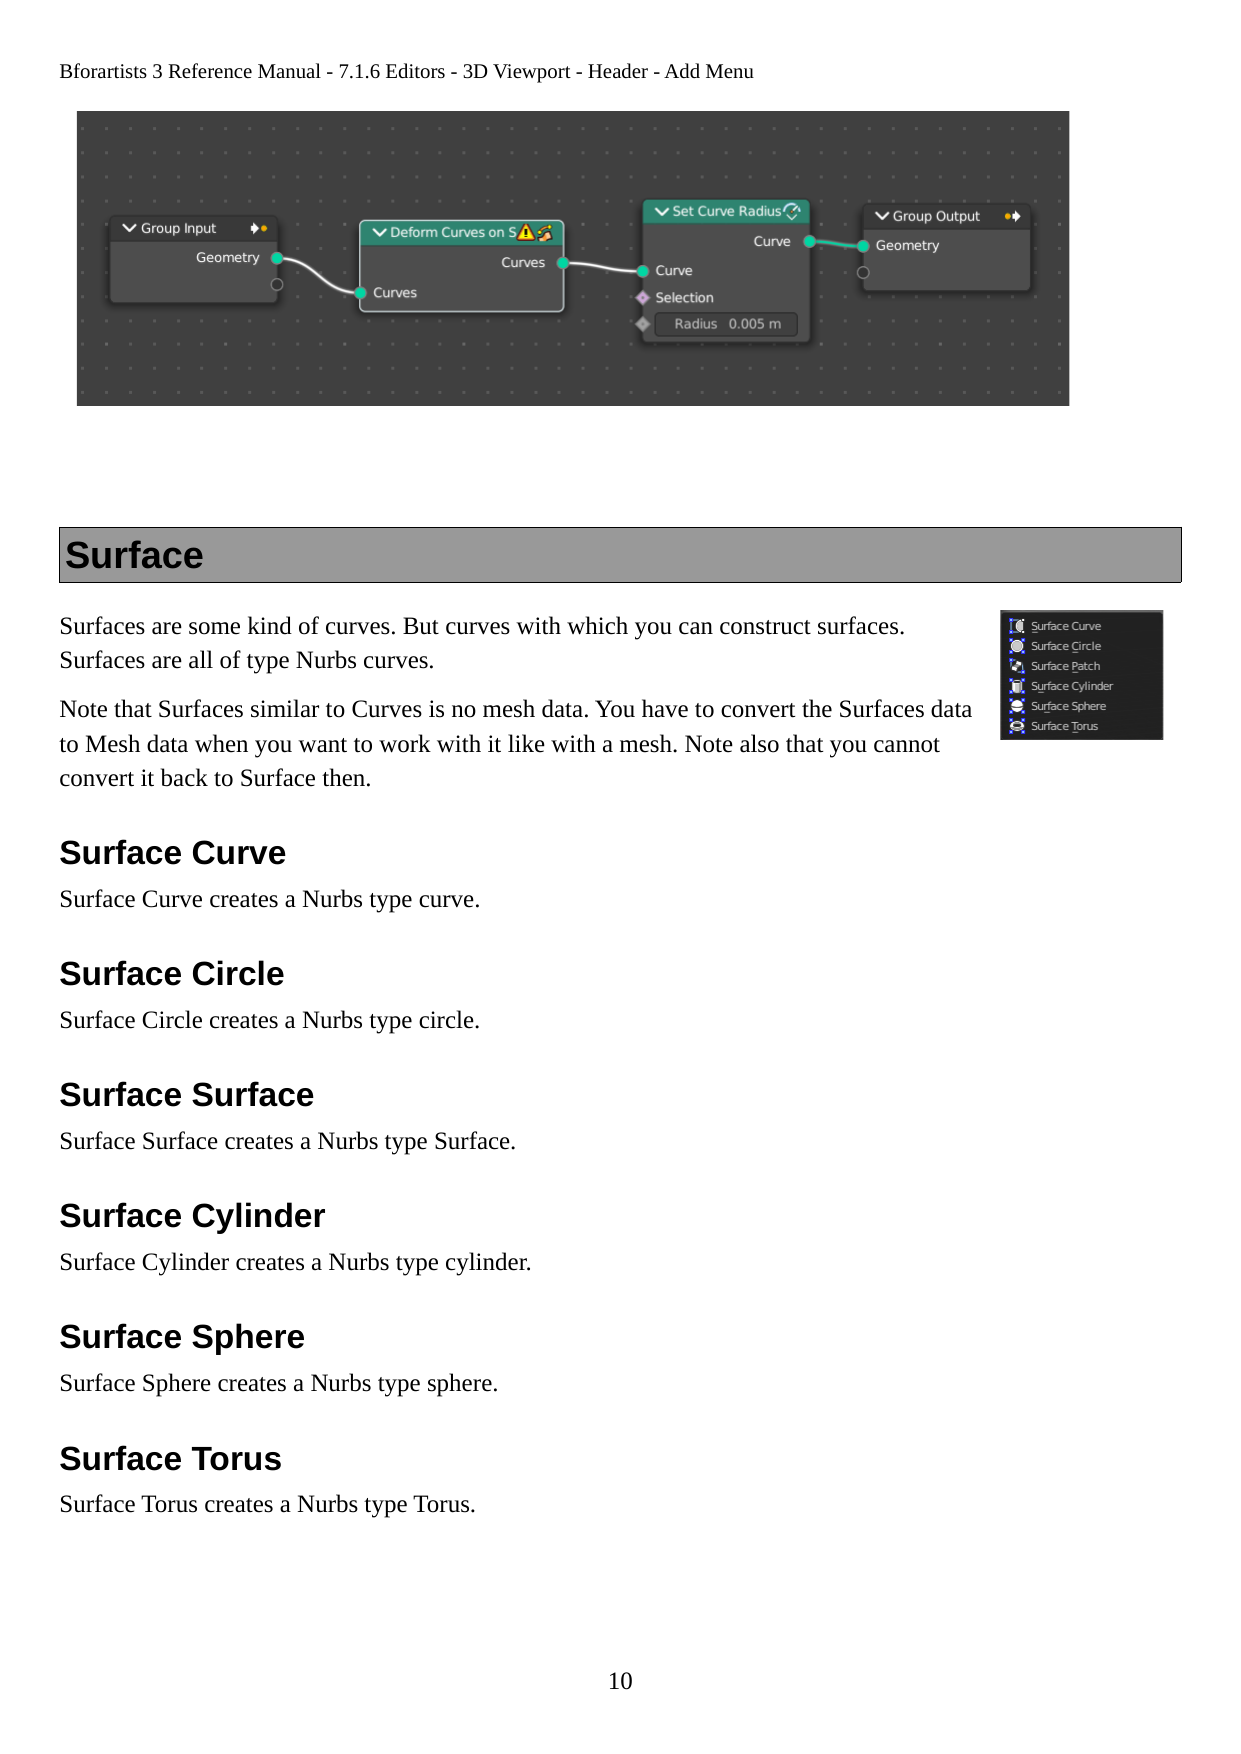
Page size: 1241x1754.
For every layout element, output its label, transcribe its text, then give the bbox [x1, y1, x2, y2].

picture [1000, 610, 1164, 740]
table_header Surface [60, 528, 1181, 582]
subtitle Surface Curve [59, 833, 1181, 872]
text Surface Curve creates a Nurbs type curve. [59, 884, 1181, 913]
text Surface Circle creates a Nurbs type circle. [59, 1005, 1181, 1034]
subtitle Surface Cylinder [59, 1196, 1181, 1235]
text Surface Torus creates a Nurbs type Torus. [59, 1489, 1181, 1518]
text Note that Surfaces similar to Curves is no mesh data. You have to convert the Surfaces data to Mesh data when you want to work with it like with a mesh. Note also that you cannot convert it back to Surface then. [59, 694, 1181, 792]
subtitle Surface Surface [59, 1075, 1181, 1114]
text Surfaces are some kind of curves. But curves with which you can construct surfaces. Surfaces are all of type Nurbs curves. [59, 611, 1000, 674]
picture [76, 111, 1070, 406]
text Surface Cylinder creates a Nurbs type cylinder. [59, 1247, 1181, 1276]
subtitle Surface Circle [59, 954, 1181, 993]
text Surface Surface creates a Nurbs type Surface. [59, 1126, 1181, 1155]
text Surface Sphere creates a Nurbs type sphere. [59, 1368, 1181, 1397]
subtitle Surface Torus [59, 1438, 1181, 1477]
subtitle Surface Sphere [59, 1317, 1181, 1356]
